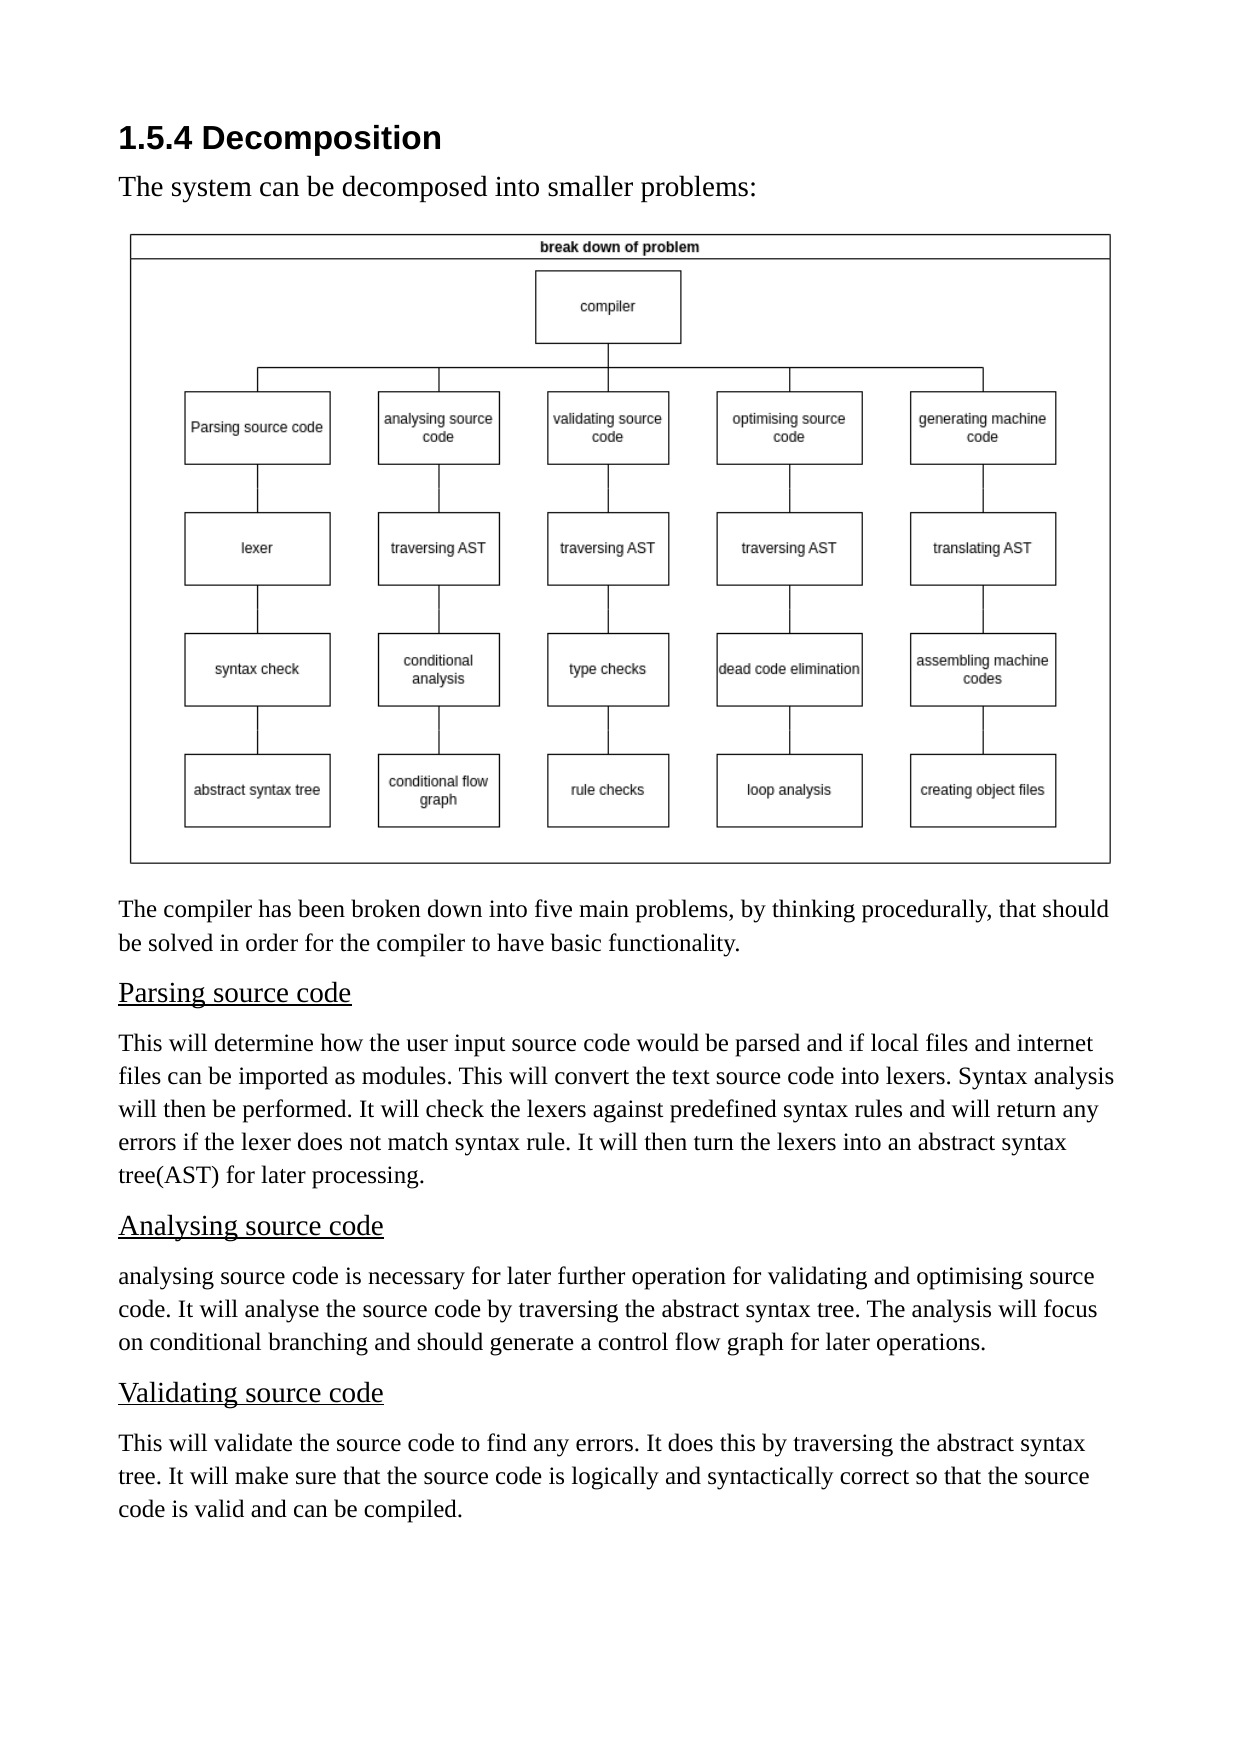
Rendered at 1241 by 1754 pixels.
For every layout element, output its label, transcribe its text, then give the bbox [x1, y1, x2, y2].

text Parsing source code [118, 975, 1122, 1009]
text The compiler has been broken down into five main problems, by thinking procedurally, that should be solved in order for the compiler to have basic functionality. [118, 894, 1122, 956]
subtitle 1.5.4 Decomposition [118, 118, 1122, 157]
text Analysing source code [118, 1208, 1122, 1242]
text This will validate the source code to find any errors. It does this by traversing the abstract syntax tree. It will make sure that the source code is logically and syntactically correct so that the source code is valid and can be compiled. [118, 1428, 1122, 1523]
picture [118, 222, 1123, 876]
text The system can be decomposed into smaller problems: [118, 169, 1122, 203]
text Validating source code [118, 1375, 1122, 1408]
text This will determine how the user input source code would be parsed and if local files and internet files can be imported as modules. This will convert the text source code into lexers. Syntax analysis will then be performed. It will check the lexers against predefined syntax rules and will return any errors if the lexer does not match syntax rule. It will then turn the lexers into an abstract syntax tree(AST) for later processing. [118, 1028, 1122, 1189]
text analysing source code is necessary for later further operation for validating and optimising source code. It will analyse the source code by traversing the abstract syntax tree. The analysis will focus on conditional branching and should generate a control flow graph for later operations. [118, 1261, 1122, 1356]
